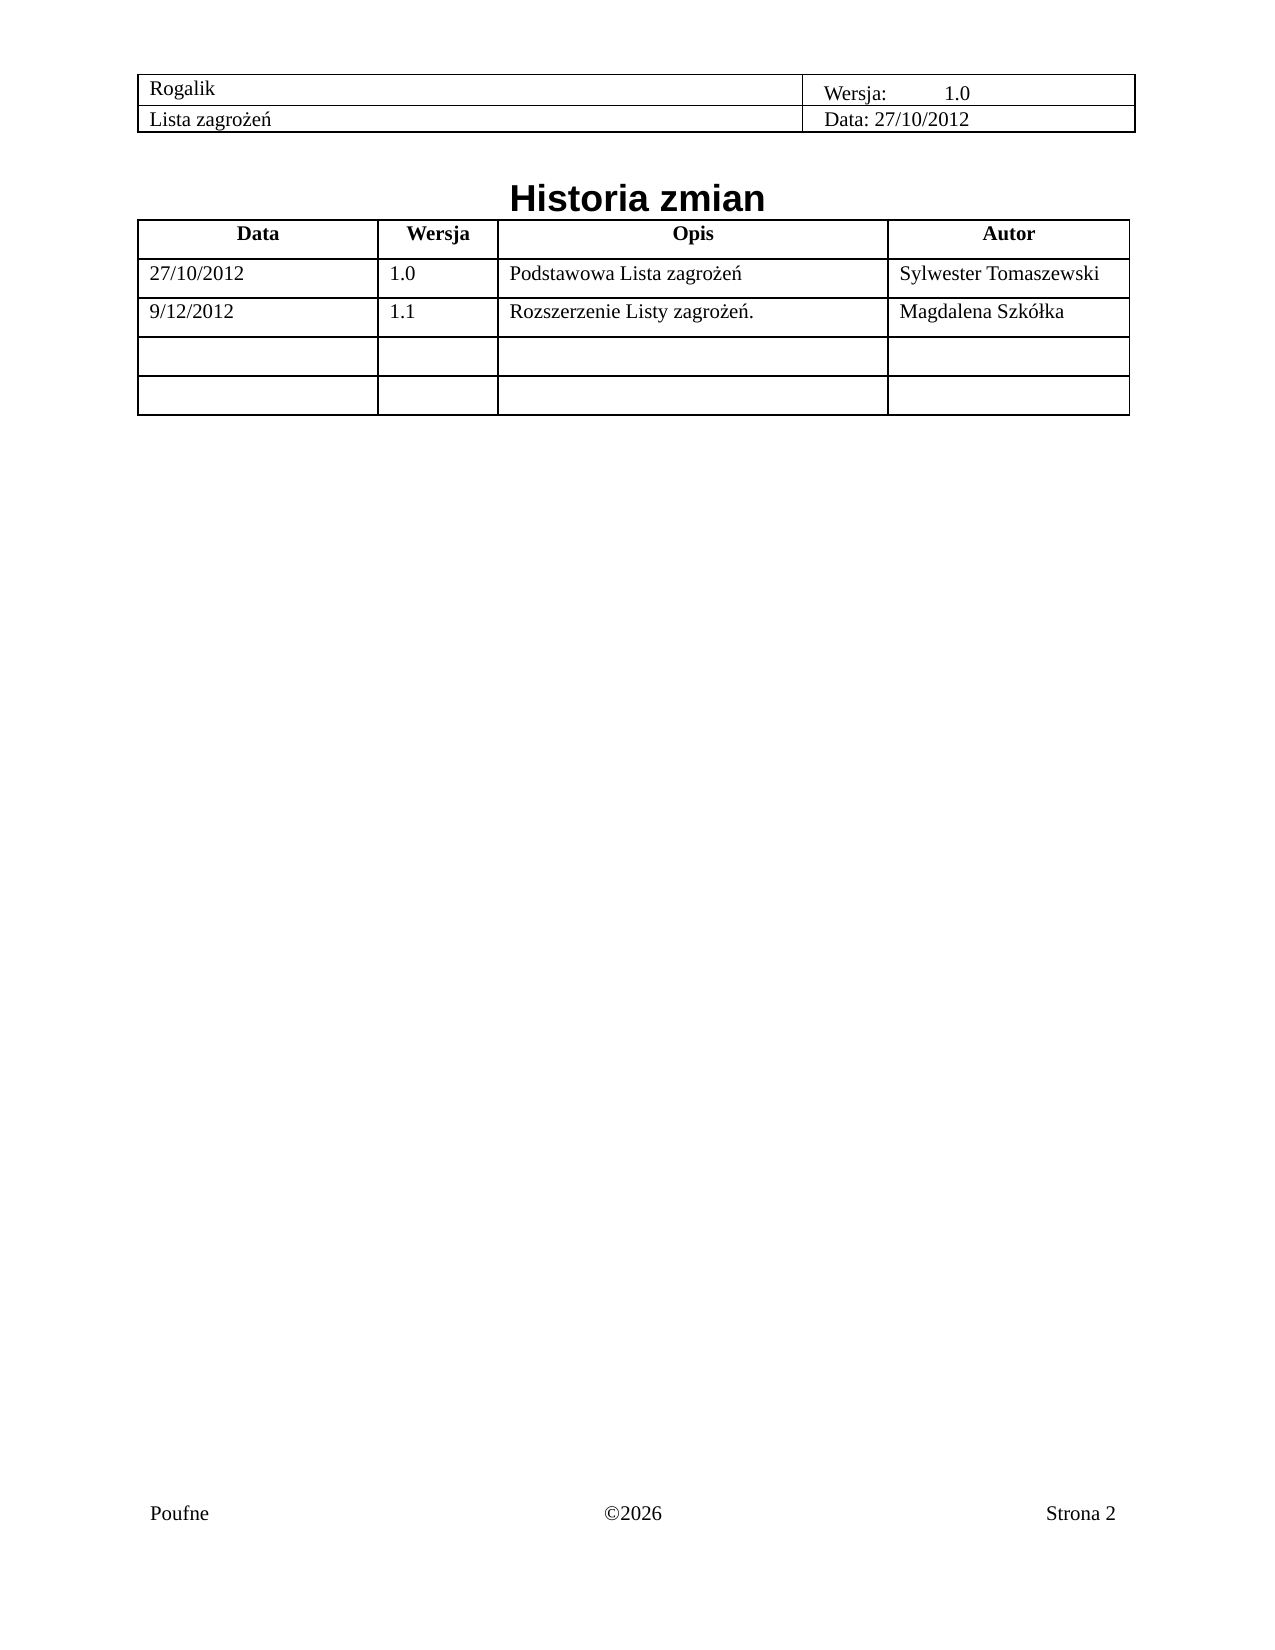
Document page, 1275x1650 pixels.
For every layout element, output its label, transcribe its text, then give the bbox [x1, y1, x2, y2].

table_cell 1.1 [379, 299, 497, 336]
table_cell Magdalena Szkółka [889, 299, 1129, 336]
text Historia zmian [150, 176, 1125, 219]
table_cell 27/10/2012 [139, 260, 377, 297]
table_header Autor [889, 221, 1129, 258]
table_cell 9/12/2012 [139, 299, 377, 336]
table_cell [499, 377, 887, 414]
table_cell [889, 377, 1129, 414]
table_cell [379, 377, 497, 414]
table_cell [889, 338, 1129, 375]
table_header Wersja [379, 221, 497, 258]
table_cell Podstawowa Lista zagrożeń [499, 260, 887, 297]
table_header Opis [499, 221, 887, 258]
table_cell [379, 338, 497, 375]
table_cell Rozszerzenie Listy zagrożeń. [499, 299, 887, 336]
table_cell [139, 377, 377, 414]
table_cell Sylwester Tomaszewski [889, 260, 1129, 297]
table_header Data [139, 221, 377, 258]
table_cell 1.0 [379, 260, 497, 297]
table_cell [139, 338, 377, 375]
table_cell [499, 338, 887, 375]
